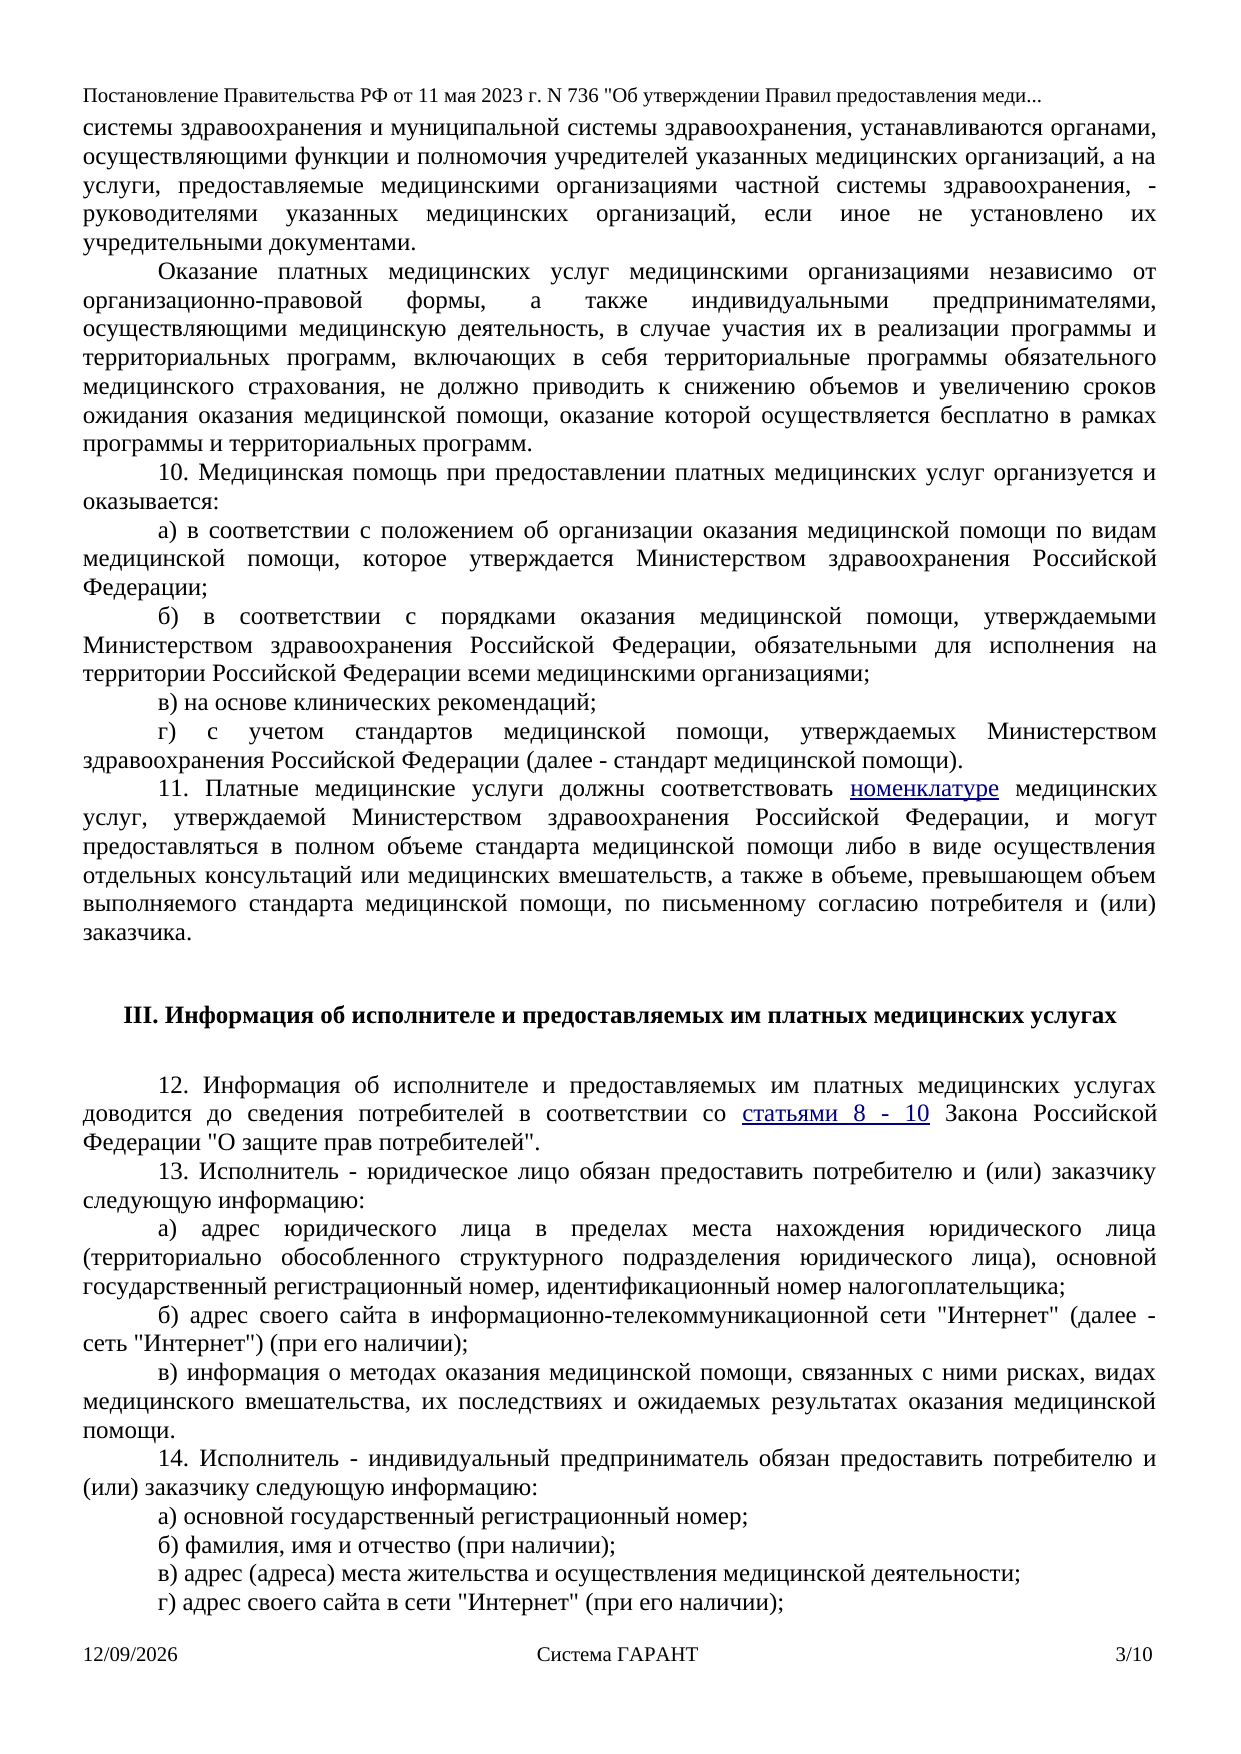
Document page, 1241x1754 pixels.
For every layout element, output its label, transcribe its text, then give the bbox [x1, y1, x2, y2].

text 11. Платные медицинские услуги должны соответствовать номенклатуре медицинских услуг, утверждаемой Министерством здравоохранения Российской Федерации, и могут предоставляться в полном объеме стандарта медицинской помощи либо в виде осуществления отдельных консультаций или медицинских вмешательств, а также в объеме, превышающем объем выполняемого стандарта медицинской помощи, по письменному согласию потребителя и (или) заказчика. [83, 773, 1157, 946]
text б) в соответствии с порядками оказания медицинской помощи, утверждаемыми Министерством здравоохранения Российской Федерации, обязательными для исполнения на территории Российской Федерации всеми медицинскими организациями; [83, 601, 1157, 687]
text 13. Исполнитель - юридическое лицо обязан предоставить потребителю и (или) заказчику следующую информацию: [83, 1156, 1157, 1213]
text г) с учетом стандартов медицинской помощи, утверждаемых Министерством здравоохранения Российской Федерации (далее - стандарт медицинской помощи). [83, 716, 1157, 773]
text а) основной государственный регистрационный номер; [83, 1501, 1157, 1530]
text в) адрес (адреса) места жительства и осуществления медицинской деятельности; [83, 1558, 1157, 1587]
text в) на основе клинических рекомендаций; [83, 687, 1157, 716]
text системы здравоохранения и муниципальной системы здравоохранения, устанавливаются органами, осуществляющими функции и полномочия учредителей указанных медицинских организаций, а на услуги, предоставляемые медицинскими организациями частной системы здравоохранения, - руководителями указанных медицинских организаций, если иное не установлено их учредительными документами. [83, 112, 1157, 256]
text 14. Исполнитель - индивидуальный предприниматель обязан предоставить потребителю и (или) заказчику следующую информацию: [83, 1443, 1157, 1501]
text Оказание платных медицинских услуг медицинскими организациями независимо от организационно-правовой формы, а также индивидуальными предпринимателями, осуществляющими медицинскую деятельность, в случае участия их в реализации программы и территориальных программ, включающих в себя территориальные программы обязательного медицинского страхования, не должно приводить к снижению объемов и увеличению сроков ожидания оказания медицинской помощи, оказание которой осуществляется бесплатно в рамках программы и территориальных программ. [83, 256, 1157, 457]
text 12. Информация об исполнителе и предоставляемых им платных медицинских услугах доводится до сведения потребителей в соответствии со статьями 8 - 10 Закона Российской Федерации "О защите прав потребителей". [83, 1070, 1157, 1156]
text б) фамилия, имя и отчество (при наличии); [83, 1530, 1157, 1558]
text в) информация о методах оказания медицинской помощи, связанных с ними рисках, видах медицинского вмешательства, их последствиях и ожидаемых результатах оказания медицинской помощи. [83, 1357, 1157, 1443]
text а) в соответствии с положением об организации оказания медицинской помощи по видам медицинской помощи, которое утверждается Министерством здравоохранения Российской Федерации; [83, 515, 1157, 601]
subtitle III. Информация об исполнителе и предоставляемых им платных медицинских услугах [83, 1000, 1157, 1028]
text а) адрес юридического лица в пределах места нахождения юридического лица (территориально обособленного структурного подразделения юридического лица), основной государственный регистрационный номер, идентификационный номер налогоплательщика; [83, 1213, 1157, 1300]
text г) адрес своего сайта в сети "Интернет" (при его наличии); [83, 1587, 1157, 1616]
text 10. Медицинская помощь при предоставлении платных медицинских услуг организуется и оказывается: [83, 457, 1157, 515]
text б) адрес своего сайта в информационно-телекоммуникационной сети "Интернет" (далее - сеть "Интернет") (при его наличии); [83, 1300, 1157, 1357]
